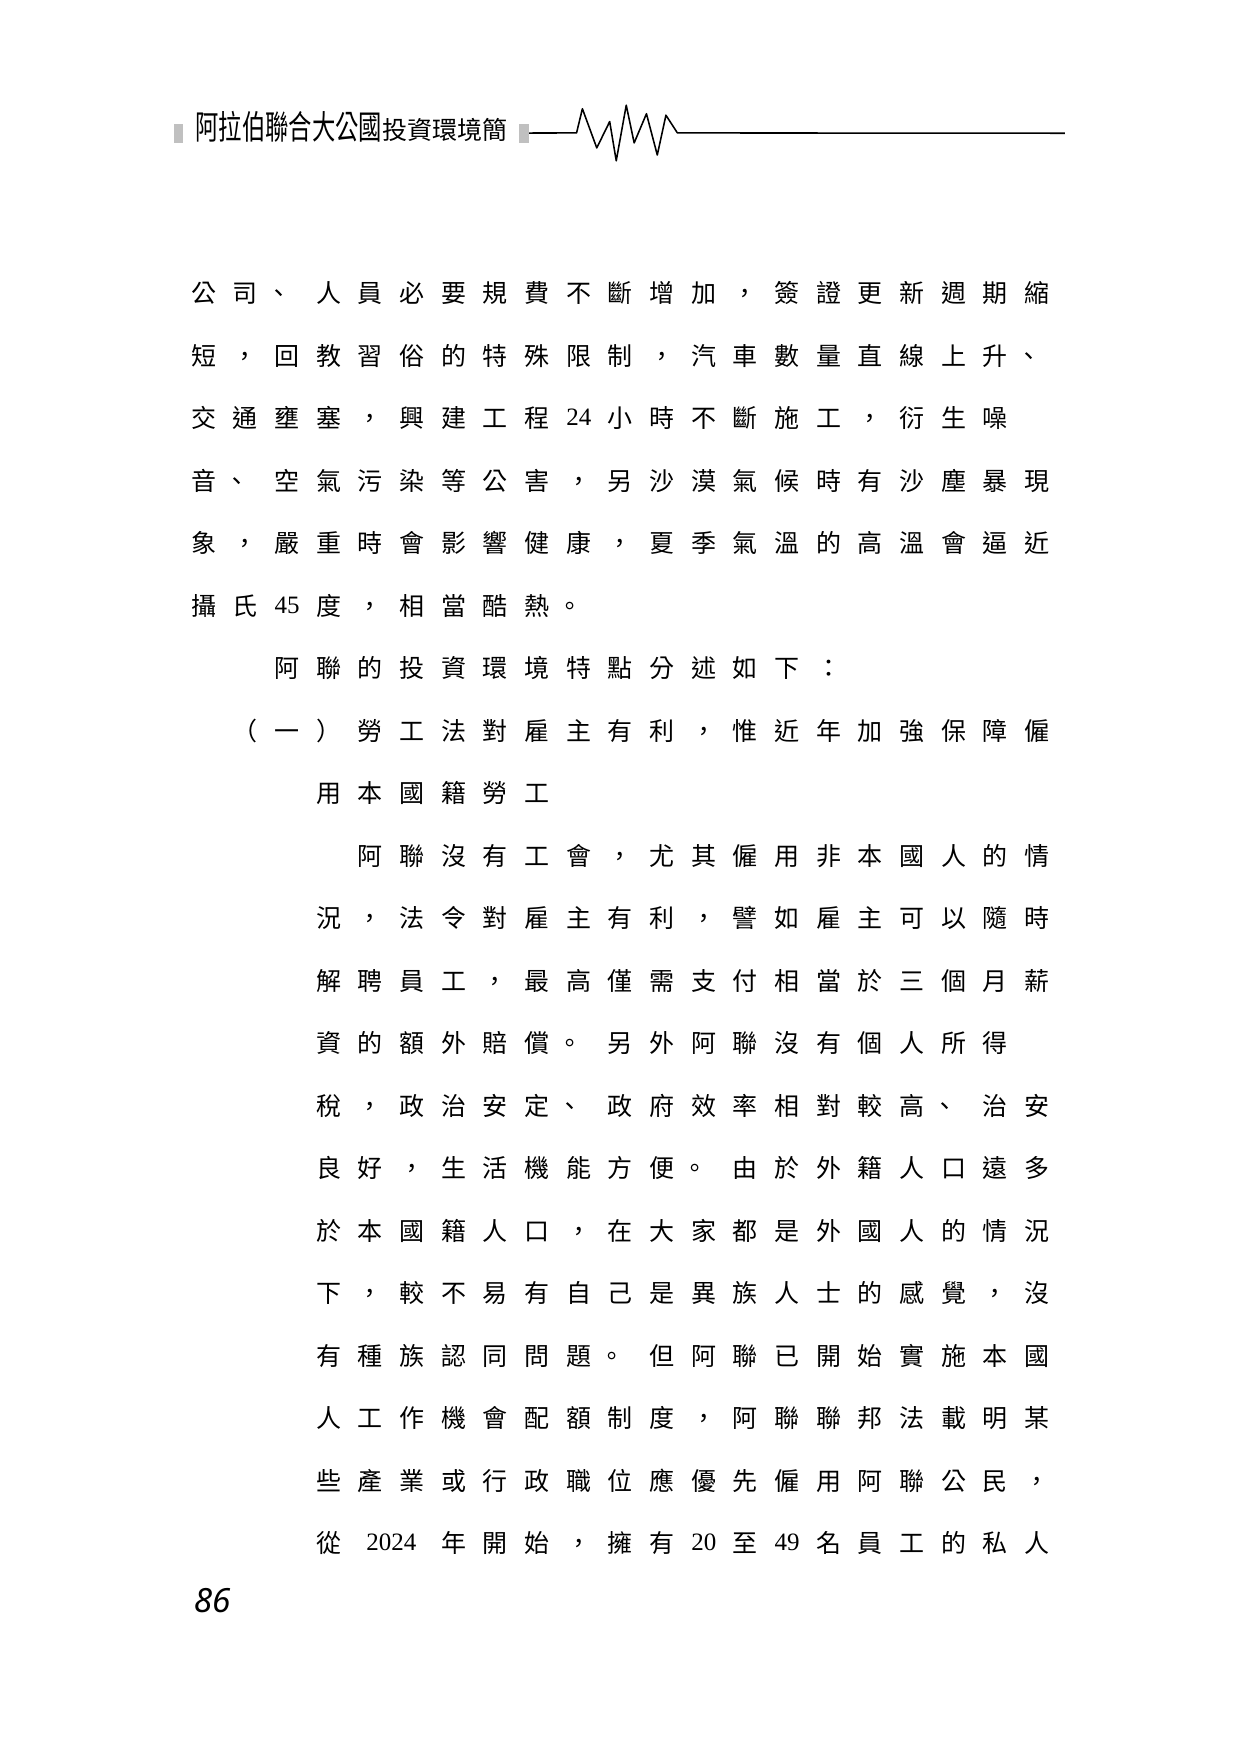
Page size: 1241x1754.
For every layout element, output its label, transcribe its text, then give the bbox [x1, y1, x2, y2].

text （一）勞工法對雇主有利，惟近年加強保障僱用本國籍勞工 [207, 688, 1058, 813]
text 阿聯的投資環境特點分述如下： [183, 625, 1058, 688]
text 阿聯沒有工會，尤其僱用非本國人的情況，法令對雇主有利，譬如雇主可以隨時解聘員工，最高僅需支付相當於三個月薪資的額外賠償。另外阿聯沒有個人所得稅，政治安定、政府效率相對較高、治安良好，生活機能方便。由於外籍人口遠多於本國籍人口，在大家都是外國人的情況下，較不易有自己是異族人士的感覺，沒有種族認同問題。但阿聯已開始實施本國人工作機會配額制度，阿聯聯邦法載明某些產業或行政職位應優先僱用阿聯公民，從2024年開始，擁有20至49名員工的私人 [281, 813, 1058, 1563]
text 公司、人員必要規費不斷增加，簽證更新週期縮短，回教習俗的特殊限制，汽車數量直線上升、交通壅塞，興建工程24小時不斷施工，衍生噪音、空氣污染等公害，另沙漠氣候時有沙塵暴現象，嚴重時會影響健康，夏季氣溫的高溫會逼近攝氏45度，相當酷熱。 [183, 250, 1058, 625]
